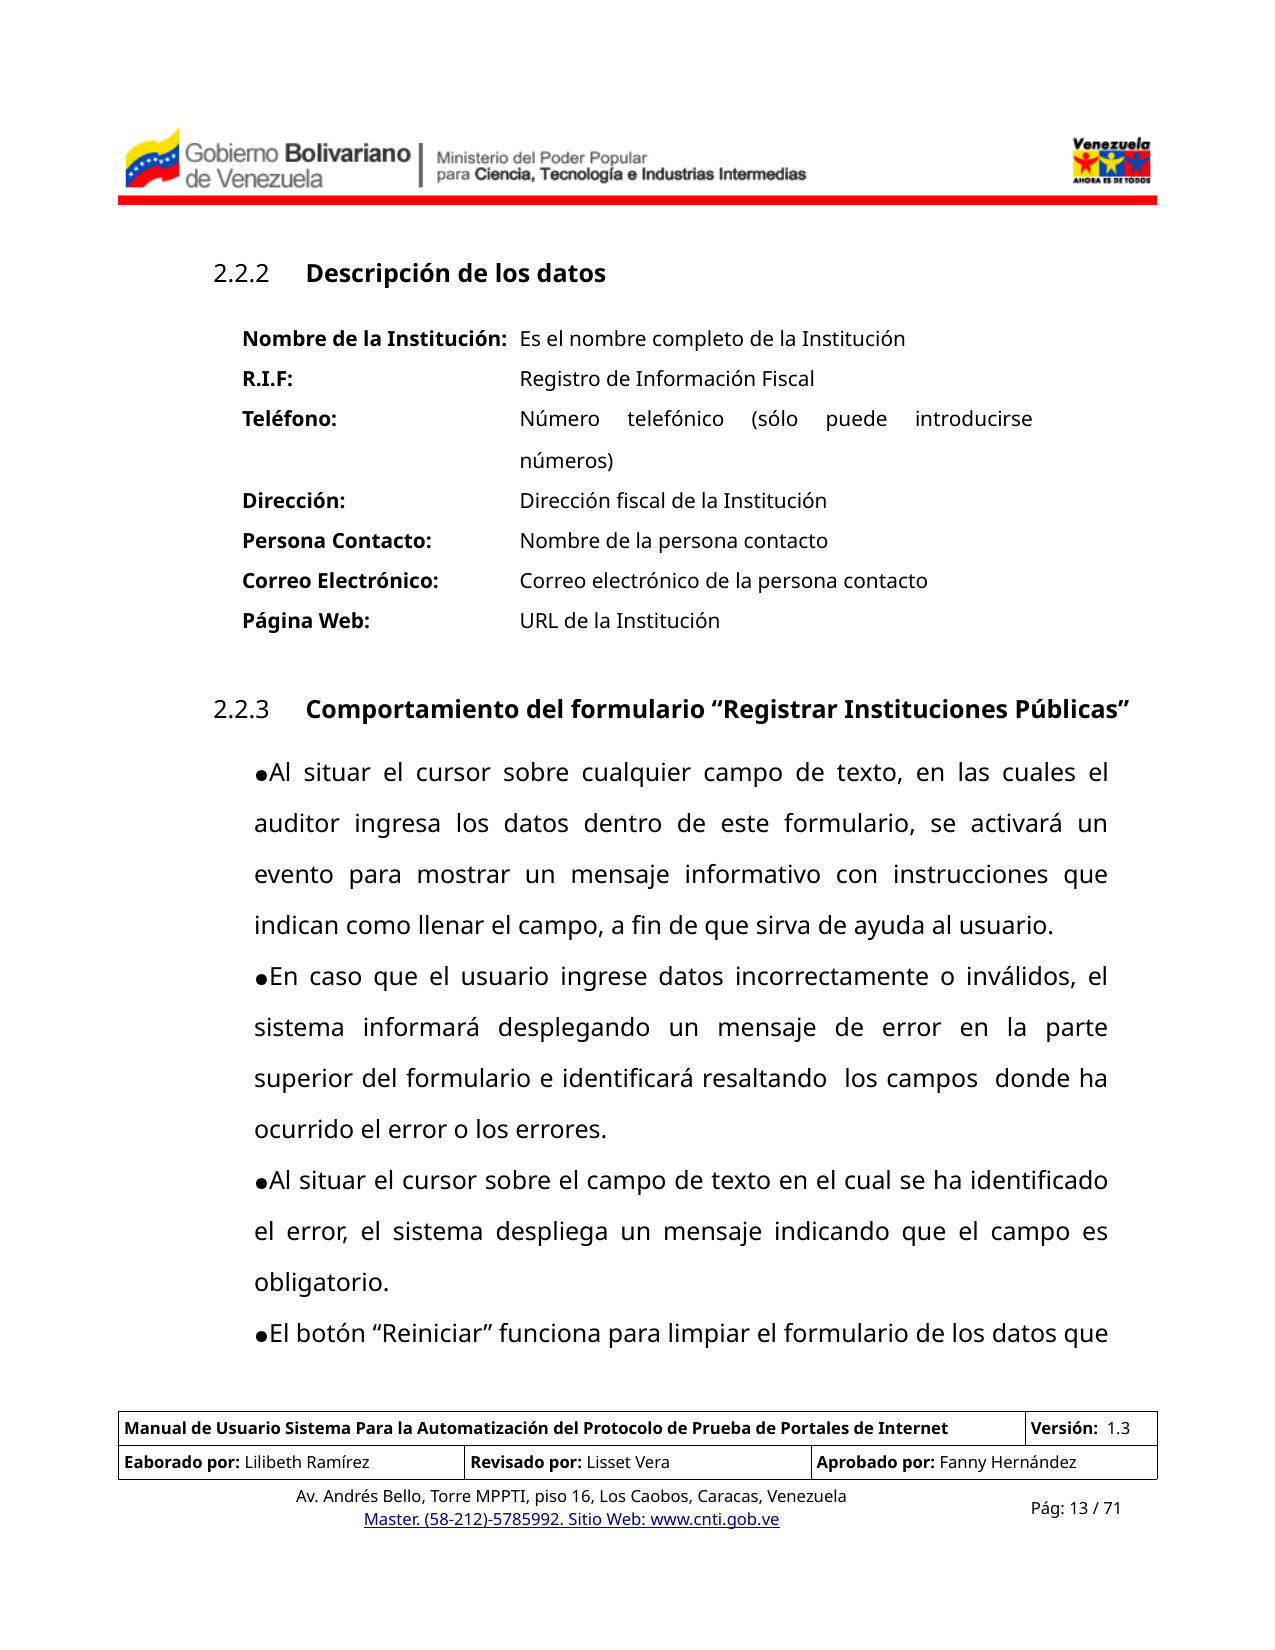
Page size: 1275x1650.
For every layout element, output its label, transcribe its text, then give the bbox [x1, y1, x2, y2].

list En caso que el usuario ingrese datos incorrectamente o inválidos, el sistema informará desplegando un mensaje de error en la parte superior del formulario e identificará resaltando los campos donde ha ocurrido el error o los errores. [254, 959, 1109, 1146]
table_cell Página Web: [236, 600, 513, 640]
list El botón “Reiniciar” funciona para limpiar el formulario de los datos que [254, 1316, 1109, 1350]
table_cell Persona Contacto: [236, 520, 513, 560]
table_header Nombre de la Institución: [236, 318, 513, 358]
list Al situar el cursor sobre el campo de texto en el cual se ha identificado el error, el sistema despliega un mensaje indicando que el campo es obligatorio. [254, 1163, 1109, 1299]
table_cell URL de la Institución [514, 600, 1039, 640]
table_cell Correo Electrónico: [236, 560, 513, 600]
table_cell Dirección: [236, 480, 513, 520]
table_cell Número telefónico (sólo puede introducirse números) [514, 398, 1039, 480]
subtitle Comportamiento del formulario “Registrar Instituciones Públicas” [118, 692, 1157, 726]
table_header Es el nombre completo de la Institución [514, 318, 1039, 358]
table_cell Registro de Información Fiscal [514, 358, 1039, 398]
table_cell Correo electrónico de la persona contacto [514, 560, 1039, 600]
table_cell Nombre de la persona contacto [514, 520, 1039, 560]
table_cell R.I.F: [236, 358, 513, 398]
table_cell Teléfono: [236, 398, 513, 480]
list Al situar el cursor sobre cualquier campo de texto, en las cuales el auditor ingresa los datos dentro de este formulario, se activará un evento para mostrar un mensaje informativo con instrucciones que indican como llenar el campo, a fin de que sirva de ayuda al usuario. [254, 754, 1109, 942]
table_cell Dirección fiscal de la Institución [514, 480, 1039, 520]
subtitle Descripción de los datos [118, 255, 1157, 289]
picture [118, 119, 1157, 205]
